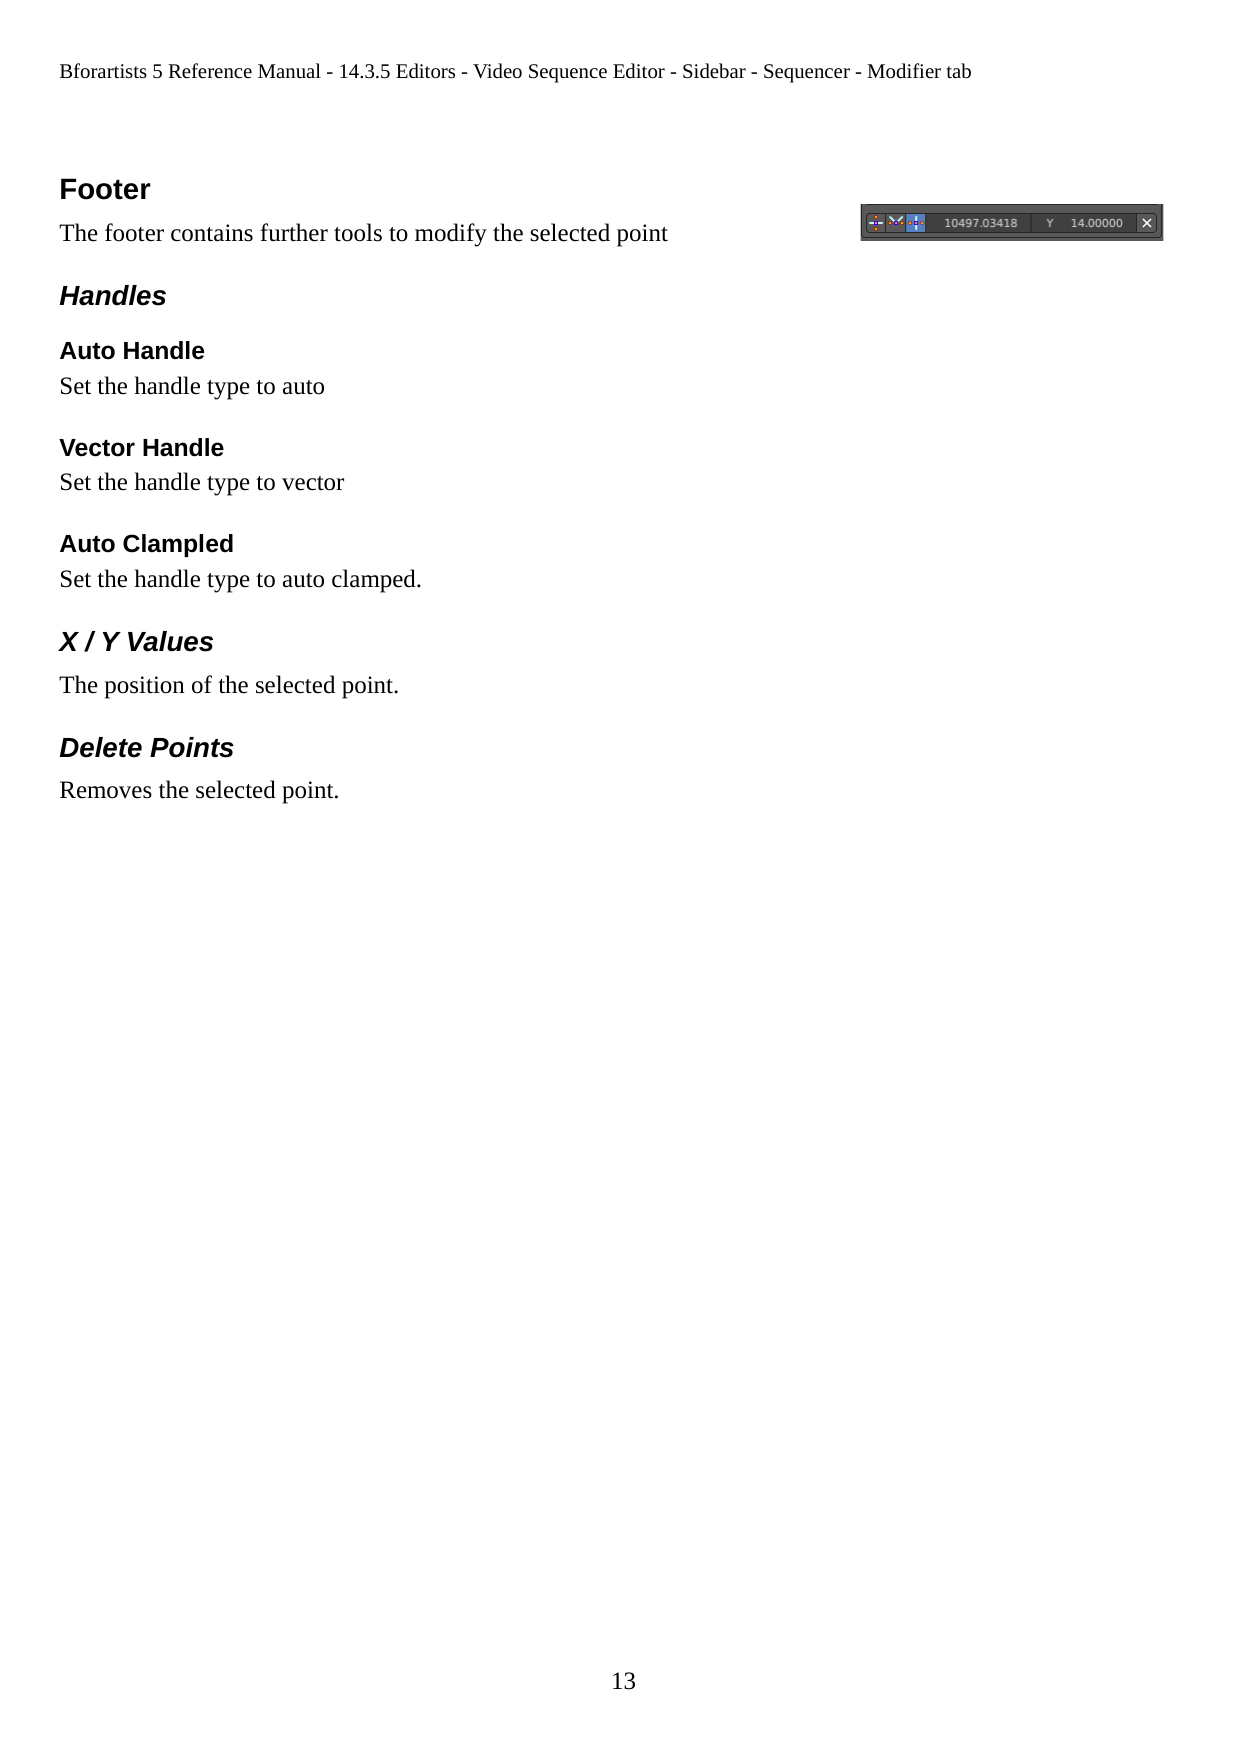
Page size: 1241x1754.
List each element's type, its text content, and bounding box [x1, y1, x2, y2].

text Set the handle type to vector [59, 467, 1181, 496]
subtitle Delete Points [59, 731, 1181, 763]
text The position of the selected point. [59, 670, 1181, 698]
subtitle Auto Clampled [59, 529, 1181, 557]
subtitle Vector Handle [59, 433, 1181, 461]
subtitle Handles [59, 279, 1181, 311]
subtitle Auto Handle [59, 336, 1181, 365]
text Removes the selected point. [59, 776, 1181, 804]
subtitle Footer [59, 172, 1181, 205]
picture [860, 204, 1164, 241]
text Set the handle type to auto clamped. [59, 564, 1181, 592]
text Set the handle type to auto [59, 371, 1181, 400]
text The footer contains further tools to modify the selected point [59, 218, 1181, 247]
subtitle X / Y Values [59, 625, 1181, 657]
